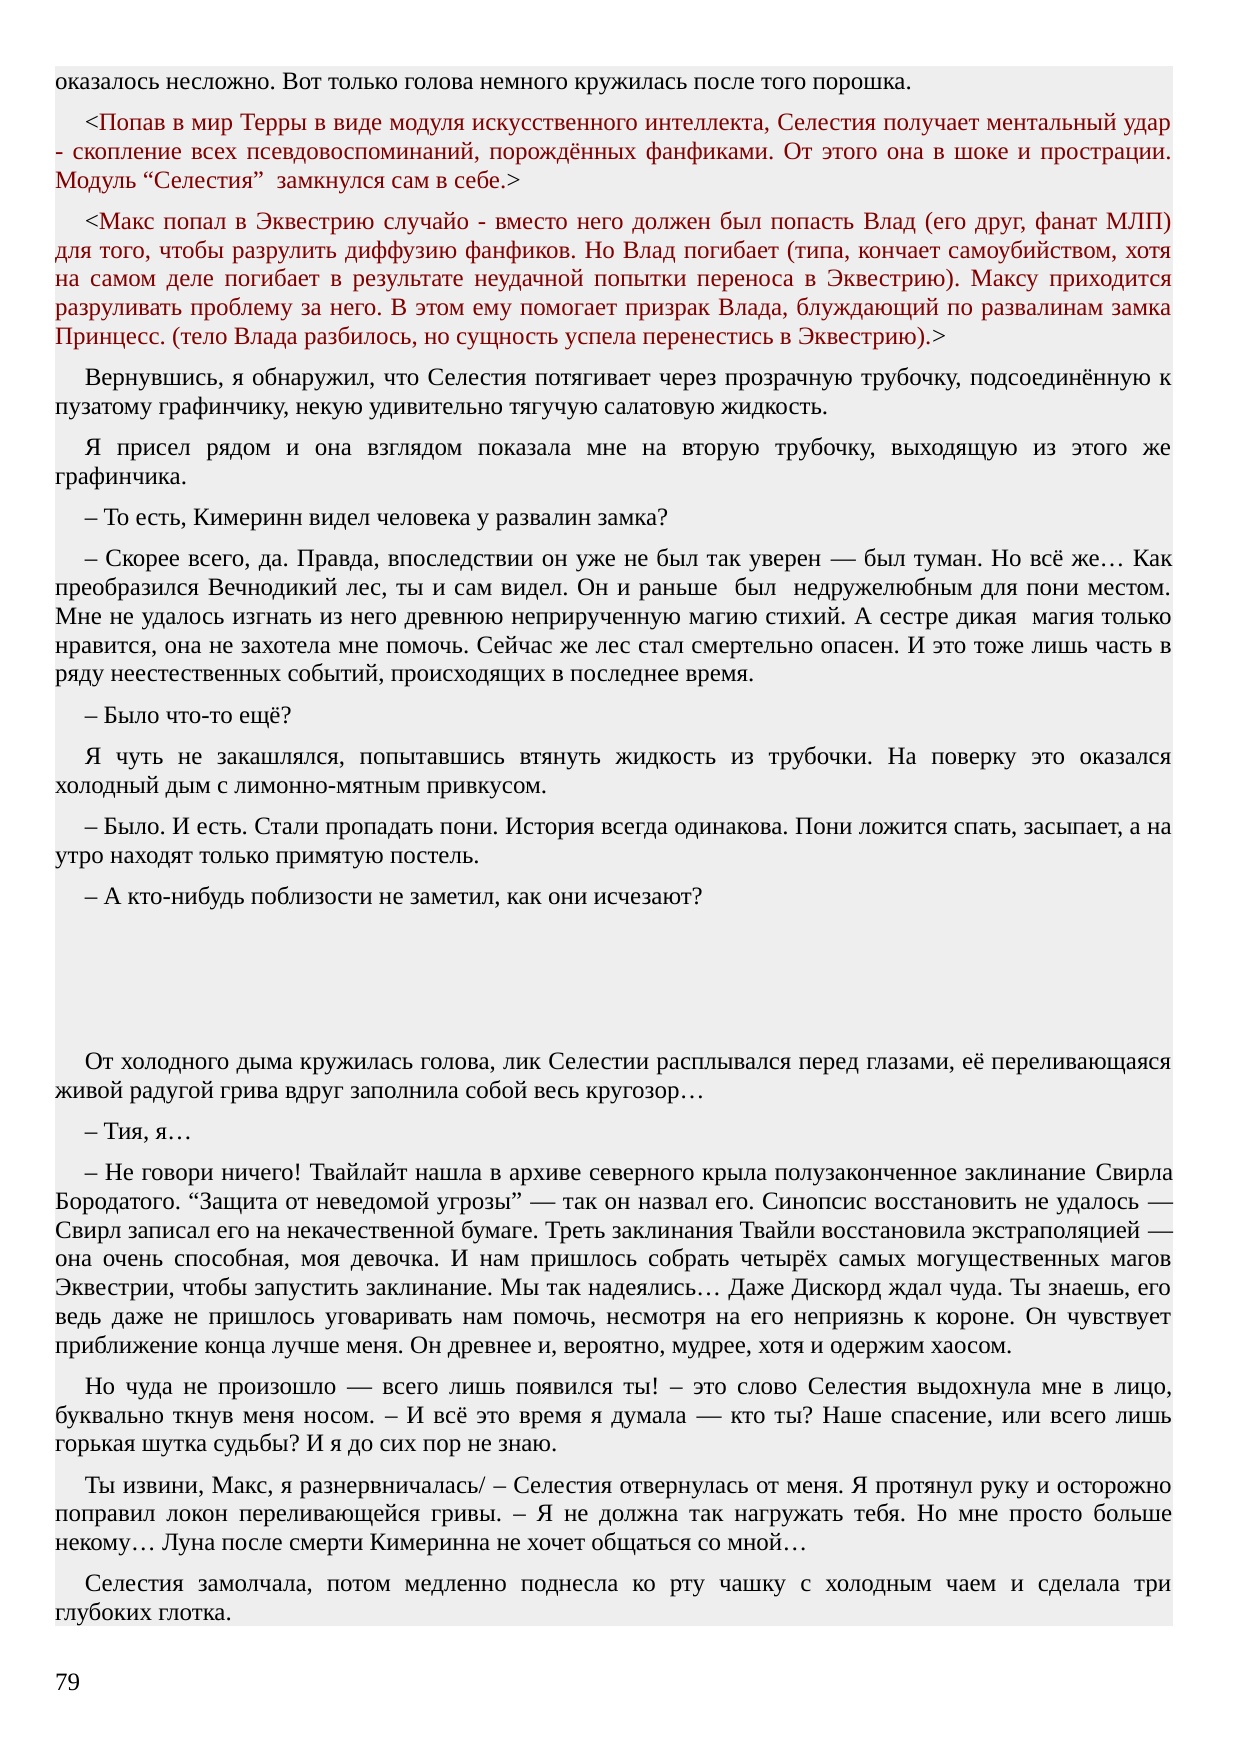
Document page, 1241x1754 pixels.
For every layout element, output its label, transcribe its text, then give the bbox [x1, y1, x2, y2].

text <Попав в мир Терры в виде модуля искусственного интеллекта, Селестия получает ментальный удар - скопление всех псевдовоспоминаний, порождённых фанфиками. От этого она в шоке и прострации. Модуль “Селестия” замкнулся сам в себе.> [55, 107, 1173, 193]
text Селестия замолчала, потом медленно поднесла ко рту чашку с холодным чаем и сделала три глубоких глотка. [55, 1568, 1173, 1626]
text Вернувшись, я обнаружил, что Селестия потягивает через прозрачную трубочку, подсоединённую к пузатому графинчику, некую удивительно тягучую салатовую жидкость. [55, 362, 1173, 420]
text – Было. И есть. Стали пропадать пони. История всегда одинакова. Пони ложится спать, засыпает, а на утро находят только примятую постель. [55, 811, 1173, 868]
text От холодного дыма кружилась голова, лик Селестии расплывался перед глазами, её переливающаяся живой радугой грива вдруг заполнила собой весь кругозор… [55, 1046, 1173, 1103]
text – А кто-нибудь поблизости не заметил, как они исчезают? [55, 881, 1173, 910]
text – То есть, Кимеринн видел человека у развалин замка? [55, 502, 1173, 531]
text Ты извини, Макс, я разнервничалась/ – Селестия отвернулась от меня. Я протянул руку и осторожно поправил локон переливающейся гривы. – Я не должна так нагружать тебя. Но мне просто больше некому… Луна после смерти Кимеринна не хочет общаться со мной… [55, 1470, 1173, 1556]
text – Скорее всего, да. Правда, впоследствии он уже не был так уверен — был туман. Но всё же… Как преобразился Вечнодикий лес, ты и сам видел. Он и раньше был недружелюбным для пони местом. Мне не удалось изгнать из него древнюю неприрученную магию стихий. А сестре дикая магия только нравится, она не захотела мне помочь. Сейчас же лес стал смертельно опасен. И это тоже лишь часть в ряду неестественных событий, происходящих в последнее время. [55, 543, 1173, 687]
text <Макс попал в Эквестрию случайо - вместо него должен был попасть Влад (его друг, фанат МЛП) для того, чтобы разрулить диффузию фанфиков. Но Влад погибает (типа, кончает самоубийством, хотя на самом деле погибает в результате неудачной попытки переноса в Эквестрию). Максу приходится разруливать проблему за него. В этом ему помогает призрак Влада, блуждающий по развалинам замка Принцесс. (тело Влада разбилось, но сущность успела перенестись в Эквестрию).> [55, 206, 1173, 350]
text – Было что-то ещё? [55, 700, 1173, 728]
text – Тия, я… [55, 1116, 1173, 1145]
text Я чуть не закашлялся, попытавшись втянуть жидкость из трубочки. На поверку это оказался холодный дым с лимонно-мятным привкусом. [55, 741, 1173, 798]
text Я присел рядом и она взглядом показала мне на вторую трубочку, выходящую из этого же графинчика. [55, 432, 1173, 490]
text – Не говори ничего! Твайлайт нашла в архиве северного крыла полузаконченное заклинание Cвирла Бородатого. “Защита от неведомой угрозы” — так он назвал его. Синопсис восстановить не удалось — Свирл записал его на некачественной бумаге. Треть заклинания Твайли восстановила экстраполяцией — она очень способная, моя девочка. И нам пришлось собрать четырёх самых могущественных магов Эквестрии, чтобы запустить заклинание. Мы так надеялись… Даже Дискорд ждал чуда. Ты знаешь, его ведь даже не пришлось уговаривать нам помочь, несмотря на его неприязнь к короне. Он чувствует приближение конца лучше меня. Он древнее и, вероятно, мудрее, хотя и одержим хаосом. [55, 1157, 1173, 1358]
text Но чуда не произошло — всего лишь появился ты! – это слово Селестия выдохнула мне в лицо, буквально ткнув меня носом. – И всё это время я думала — кто ты? Наше спасение, или всего лишь горькая шутка судьбы? И я до сих пор не знаю. [55, 1371, 1173, 1457]
text оказалось несложно. Вот только голова немного кружилась после того порошка. [55, 66, 1173, 95]
